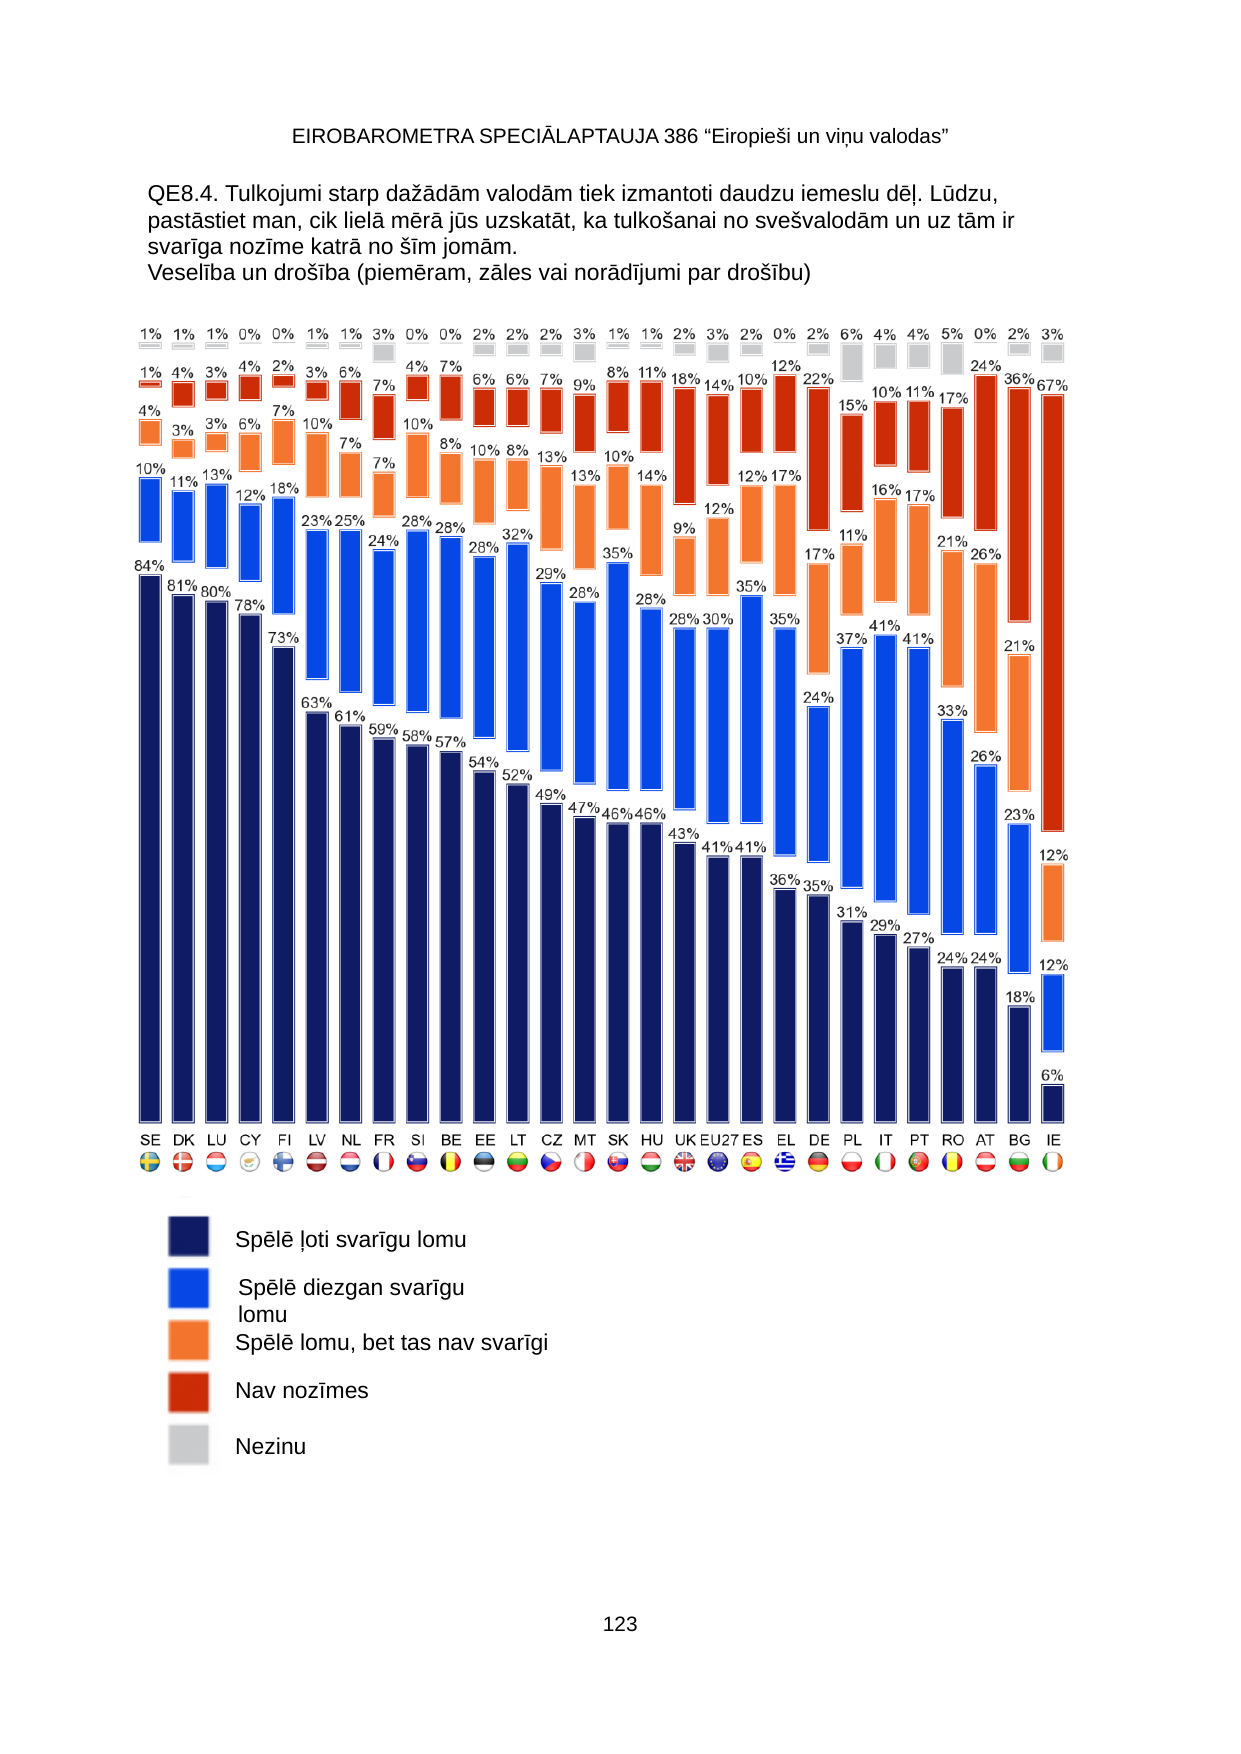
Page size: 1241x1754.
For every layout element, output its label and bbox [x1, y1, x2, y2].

picture [131, 1196, 221, 1480]
picture [118, 313, 1090, 1175]
